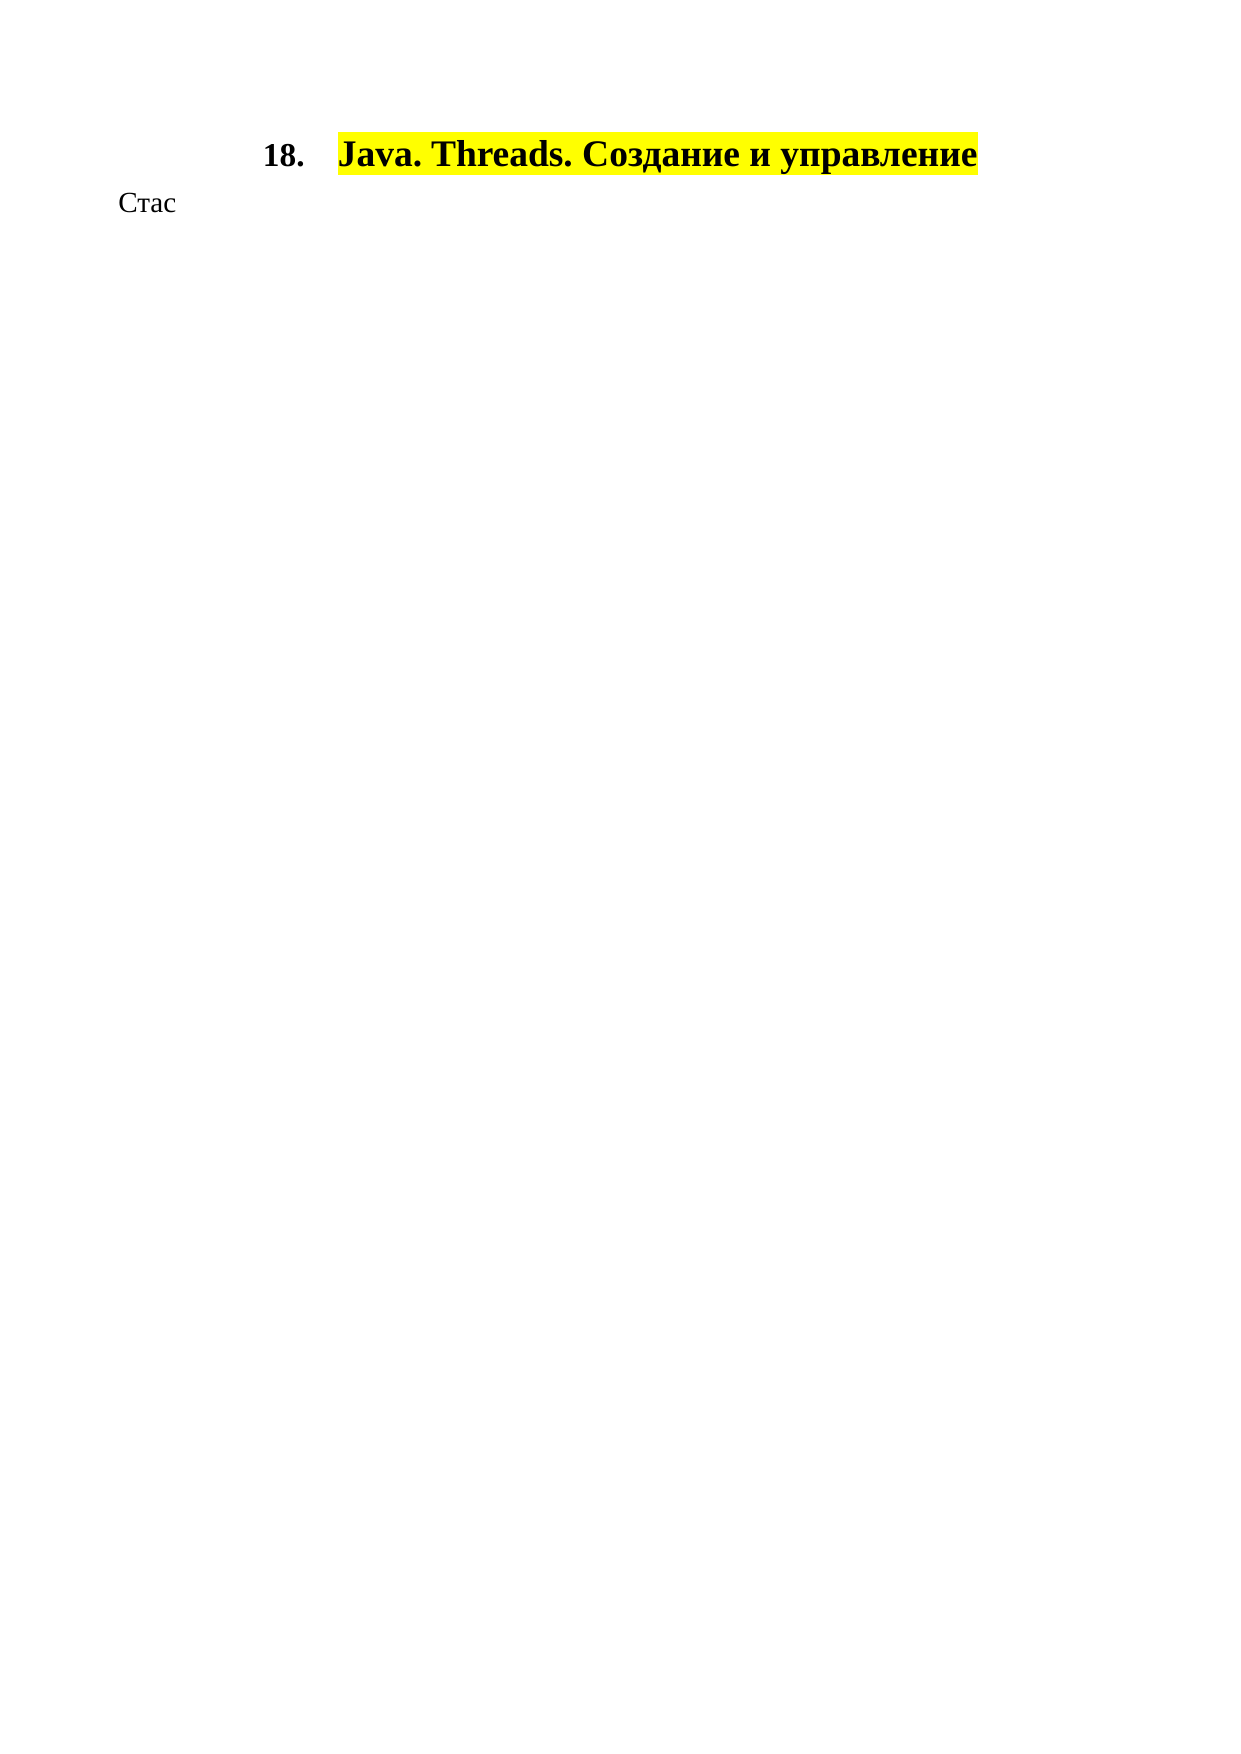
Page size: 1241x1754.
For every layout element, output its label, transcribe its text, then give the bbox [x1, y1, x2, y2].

subtitle Java. Threads. Создание и управление [118, 143, 1122, 173]
text Стас [118, 185, 1122, 219]
